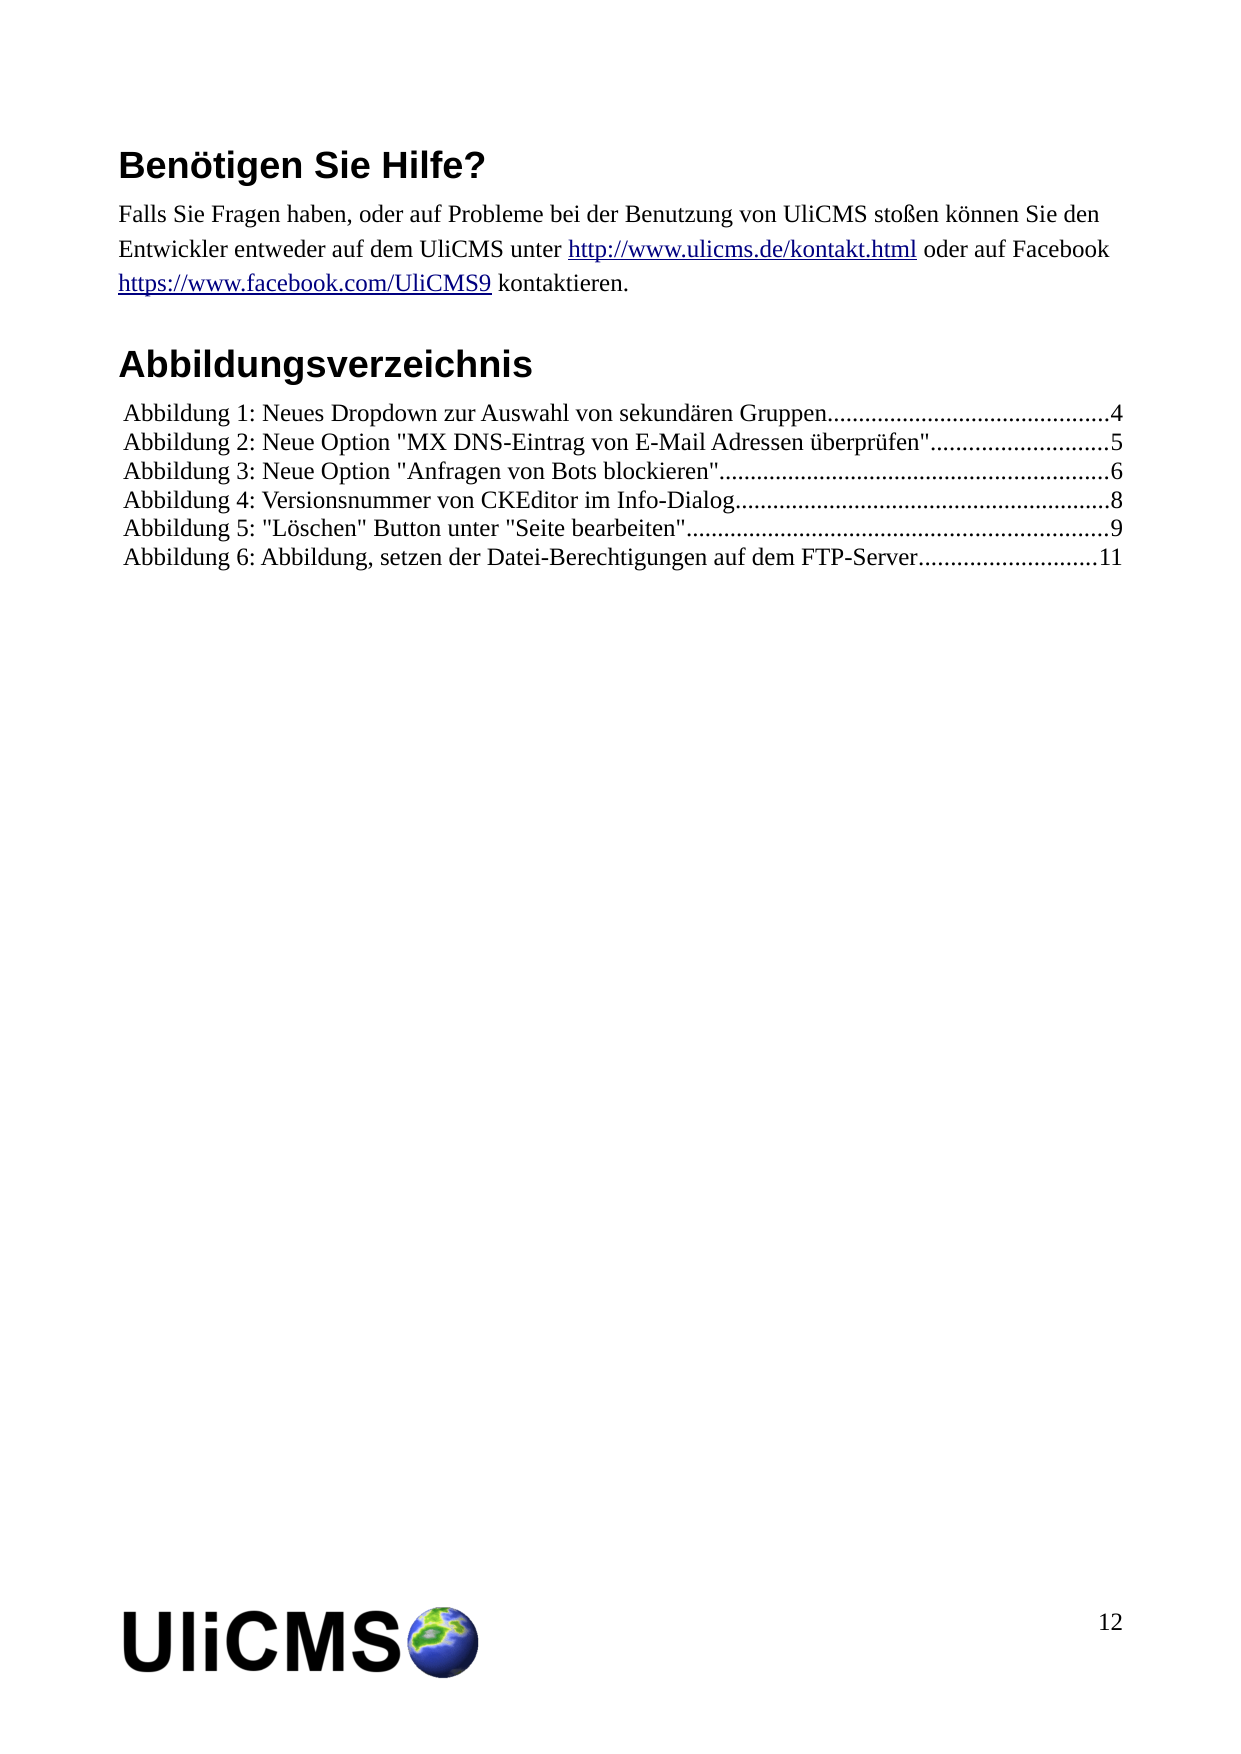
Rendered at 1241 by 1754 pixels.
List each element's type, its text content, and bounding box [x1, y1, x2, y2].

text Abbildung 3: Neue Option "Anfragen von Bots blockieren" 6 [118, 456, 1123, 485]
text Abbildung 1: Neues Dropdown zur Auswahl von sekundären Gruppen 4 [118, 398, 1123, 427]
text Abbildung 6: Abbildung, setzen der Datei-Berechtigungen auf dem FTP-Server 11 [118, 542, 1123, 571]
text Abbildung 4: Versionsnummer von CKEditor im Info-Dialog 8 [118, 485, 1123, 513]
subtitle Benötigen Sie Hilfe? [118, 143, 1123, 187]
text Falls Sie Fragen haben, oder auf Probleme bei der Benutzung von UliCMS stoßen können Sie den Entwickler entweder auf dem UliCMS unter http://www.ulicms.de/kontakt.html oder auf Facebook https://www.facebook.com/UliCMS9 kontaktieren. [118, 199, 1123, 297]
text Abbildung 2: Neue Option "MX DNS-Eintrag von E-Mail Adressen überprüfen" 5 [118, 427, 1123, 456]
subtitle Abbildungsverzeichnis [118, 342, 1123, 386]
text Abbildung 5: "Löschen" Button unter "Seite bearbeiten" 9 [118, 513, 1123, 542]
picture [118, 1607, 479, 1681]
